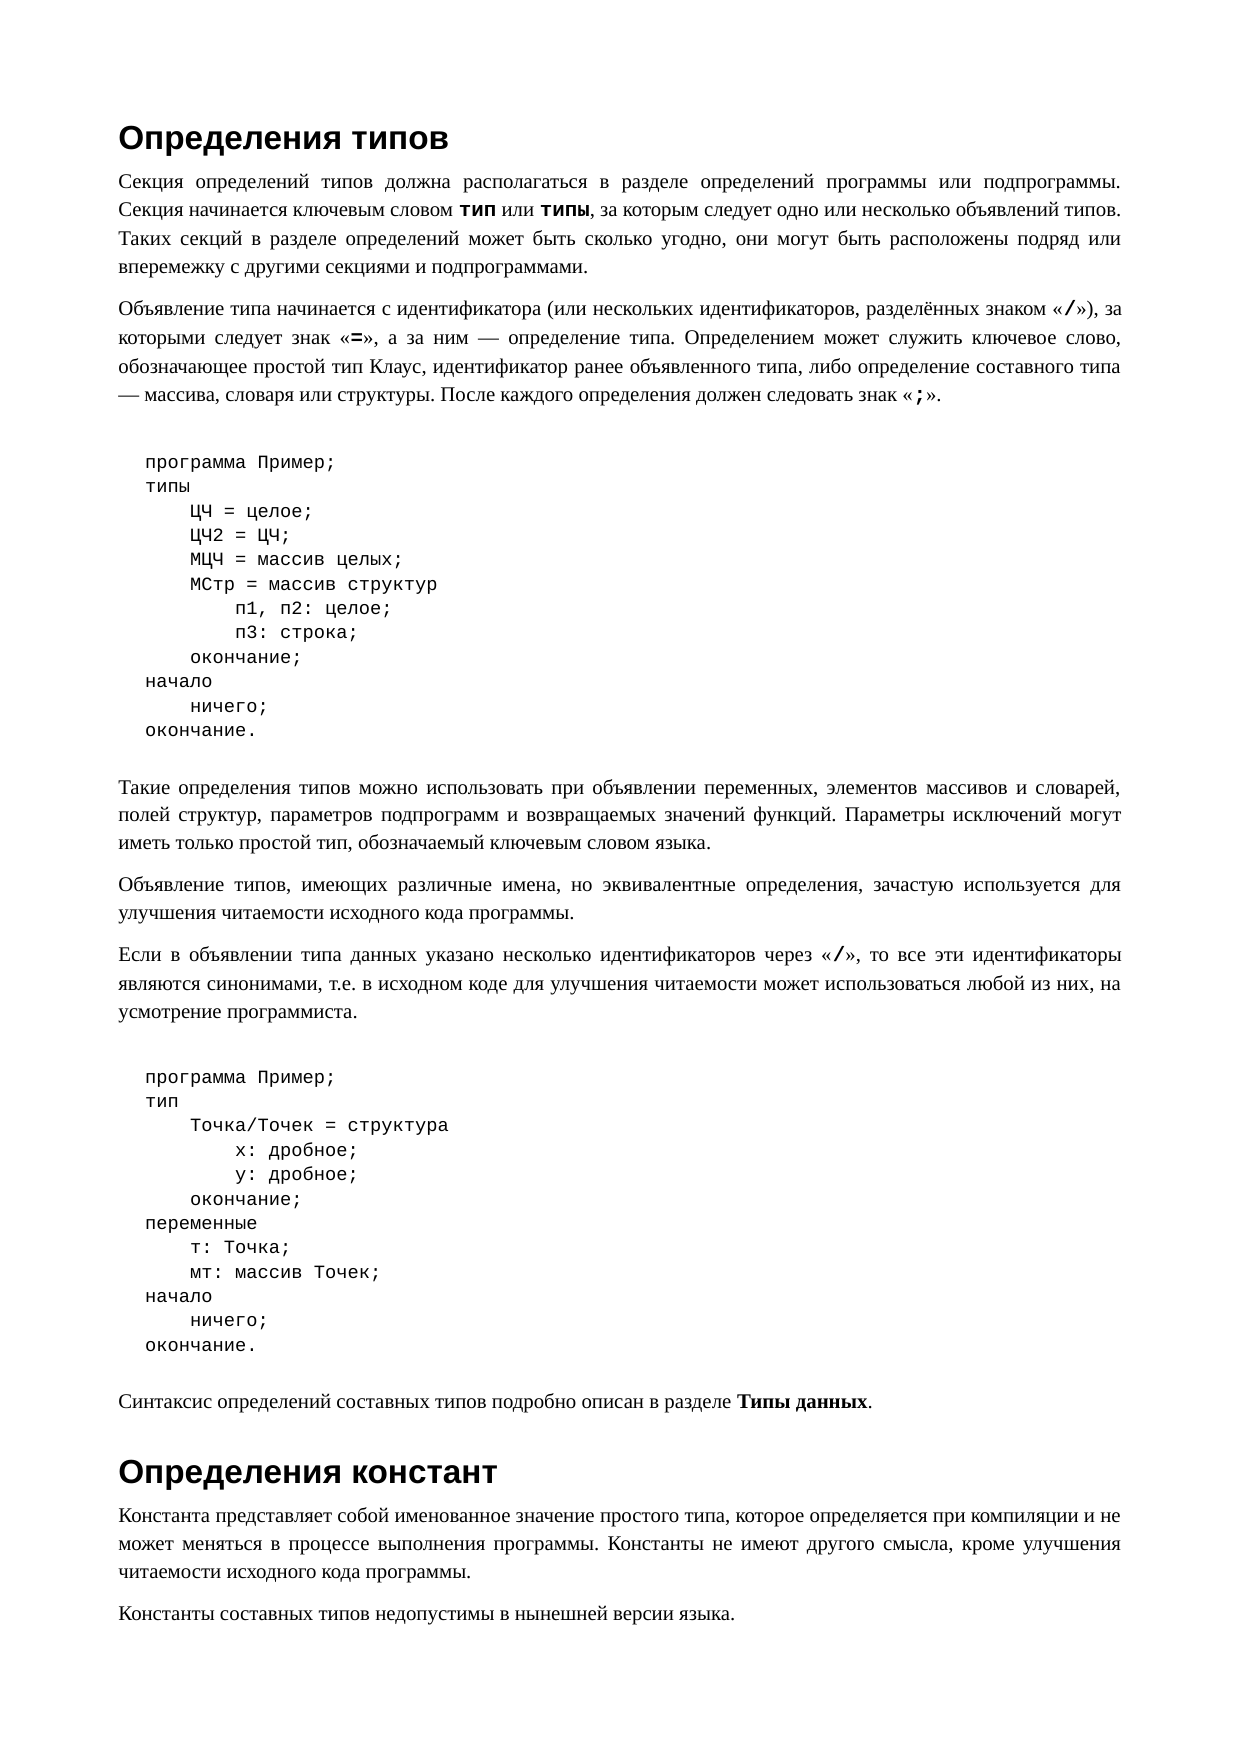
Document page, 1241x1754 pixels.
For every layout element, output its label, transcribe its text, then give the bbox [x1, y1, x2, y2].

text Константа представляет собой именованное значение простого типа, которое определяется при компиляции и не может меняться в процессе выполнения программы. Константы не имеют другого смысла, кроме улучшения читаемости исходного кода программы. [118, 1503, 1122, 1583]
text Секция определений типов должна располагаться в разделе определений программы или подпрограммы. Секция начинается ключевым словом тип или типы, за которым следует одно или несколько объявлений типов. Таких секций в разделе определений может быть сколько угодно, они могут быть расположены подряд или вперемежку с другими секциями и подпрограммами. [118, 169, 1122, 278]
text программа Пример; типы ЦЧ = целое; ЦЧ2 = ЦЧ; МЦЧ = массив целых; МСтр = массив структур п1, п2: целое; п3: строка; окончание; начало ничего; окончание. [136, 444, 1104, 751]
text программа Пример; тип Точка/Точек = структура x: дробное; y: дробное; окончание; переменные т: Точка; мт: массив Точек; начало ничего; окончание. [136, 1058, 1104, 1366]
subtitle Определения констант [118, 1452, 1122, 1491]
subtitle Определения типов [118, 118, 1122, 157]
text Константы составных типов недопустимы в нынешней версии языка. [118, 1601, 1122, 1625]
text Если в объявлении типа данных указано несколько идентификаторов через «/», то все эти идентификаторы являются синонимами, т.е. в исходном коде для улучшения читаемости может использоваться любой из них, на усмотрение программиста. [118, 942, 1122, 1023]
text Такие определения типов можно использовать при объявлении переменных, элементов массивов и словарей, полей структур, параметров подпрограмм и возвращаемых значений функций. Параметры исключений могут иметь только простой тип, обозначаемый ключевым словом языка. [118, 774, 1122, 854]
text Синтаксис определений составных типов подробно описан в разделе Типы данных. [118, 1389, 1122, 1413]
text Объявление типа начинается с идентификатора (или нескольких идентификаторов, разделённых знаком «/»), за которыми следует знак «=», а за ним — определение типа. Определением может служить ключевое слово, обозначающее простой тип Клаус, идентификатор ранее объявленного типа, либо определение составного типа — массива, словаря или структуры. После каждого определения должен следовать знак «;». [118, 296, 1122, 408]
text Объявление типов, имеющих различные имена, но эквивалентные определения, зачастую используется для улучшения читаемости исходного кода программы. [118, 872, 1122, 924]
